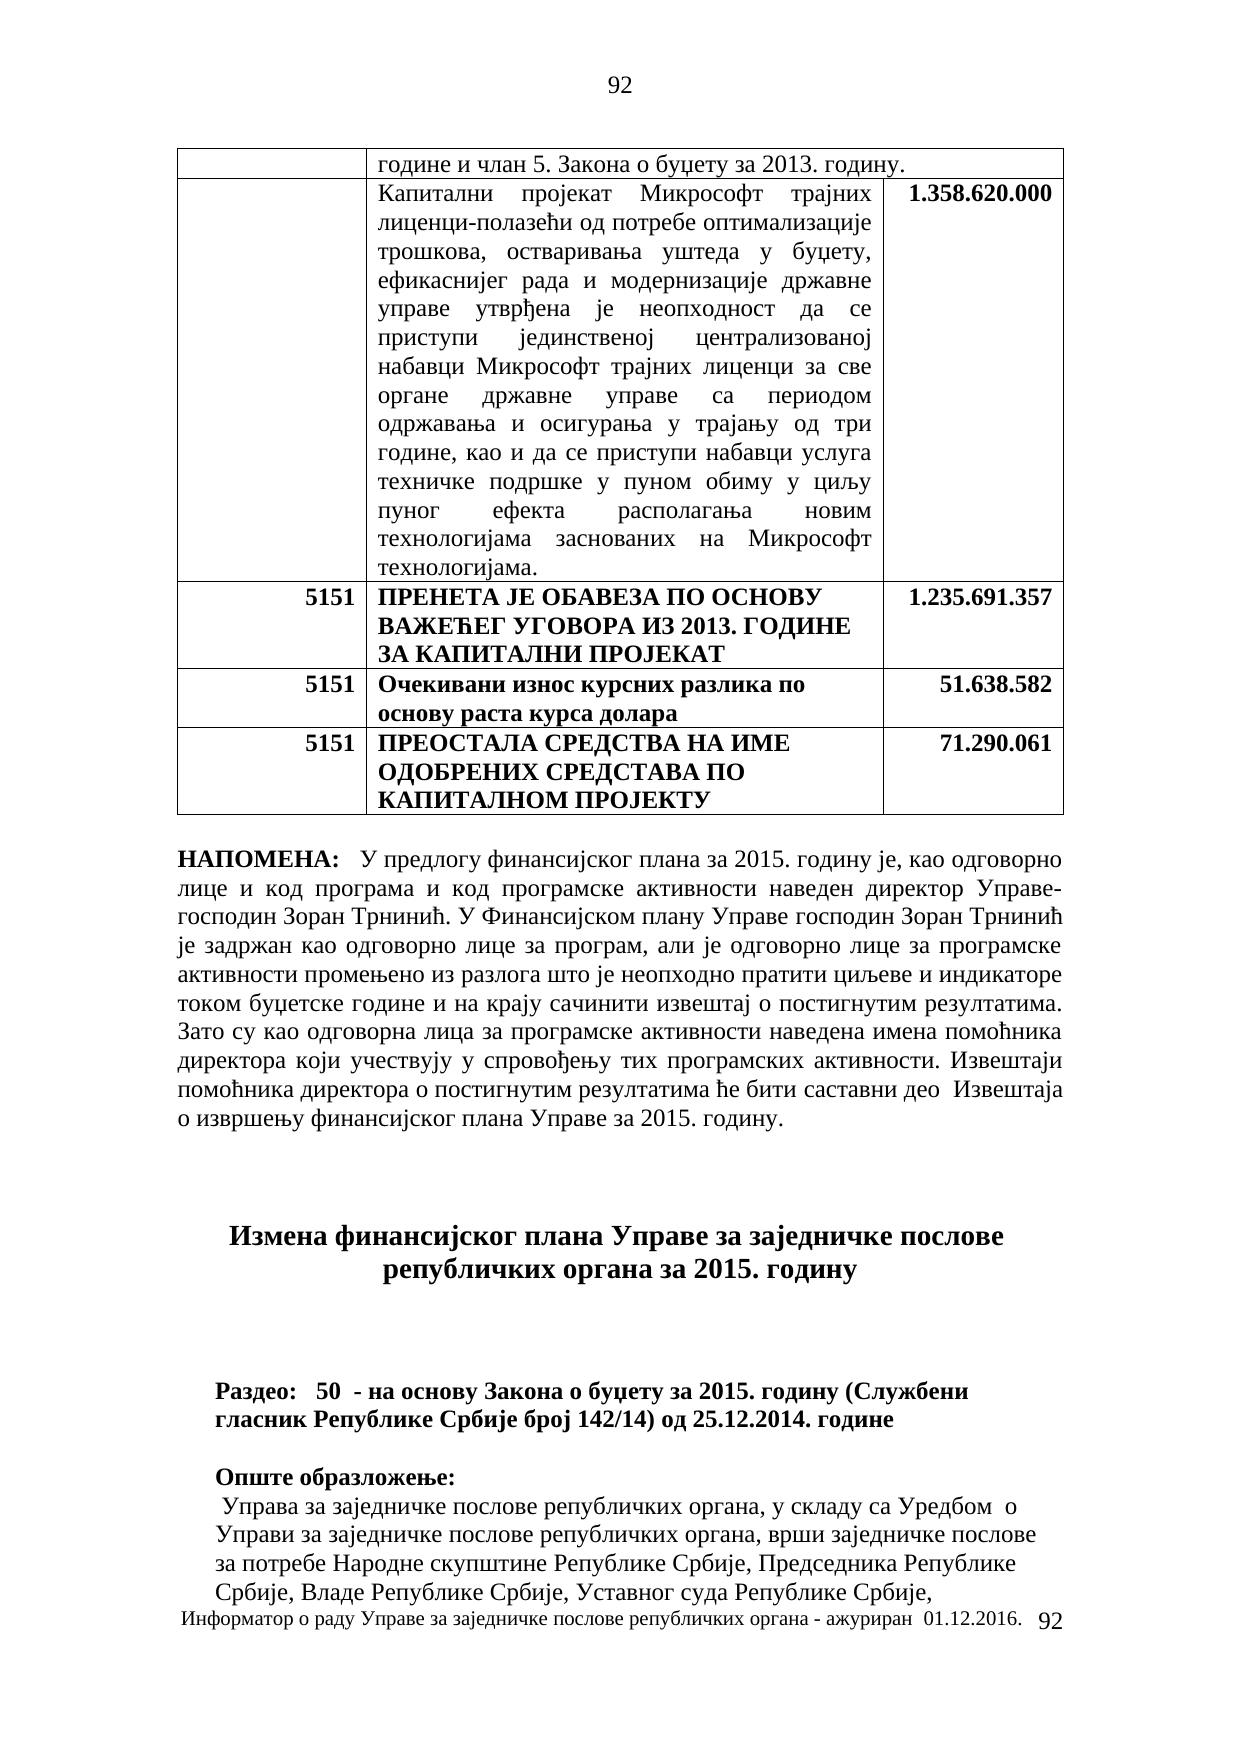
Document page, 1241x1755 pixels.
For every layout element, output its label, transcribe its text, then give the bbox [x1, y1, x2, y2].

table_cell 51.638.582 [884, 669, 1063, 727]
text Измена финансијског плана Управе за заједничке послове [177, 1218, 1063, 1251]
table_cell ПРЕНЕТА ЈЕ ОБАВЕЗА ПО ОСНОВУ ВАЖЕЋЕГ УГОВОРА ИЗ 2013. ГОДИНЕ ЗА КАПИТАЛНИ ПРОЈЕКАТ [367, 582, 883, 668]
text Раздео: 50 - на основу Закона о буџету за 2015. годину (Службени гласник Републике Србије број 142/14) од 25.12.2014. године Опште образложење: Управа за заједничке послове републичких органа, у складу са Уредбом о Управи за заједничке послове републичких органа, врши заједничке послове за потребе Народне скупштине Републике Србије, Председника Републике Србије, Владе Републике Србије, Уставног суда Републике Србије, [177, 1347, 1063, 1606]
table_cell ПРЕОСТАЛА СРЕДСТВА НА ИМЕ ОДОБРЕНИХ СРЕДСТАВА ПО КАПИТАЛНОМ ПРОЈЕКТУ [367, 728, 883, 814]
table_cell 5151 [178, 669, 366, 727]
text НАПОМЕНА: У предлогу финансијског плана за 2015. годину је, као одговорно лице и код програма и код програмске активности наведен директор Управе-господин Зоран Трнинић. У Финансијском плану Управе господин Зоран Трнинић је задржан као одговорно лице за програм, али је одговорно лице за програмске активности промењено из разлога што је неопходно пратити циљеве и индикаторе током буџетске године и на крају сачинити извештај о постигнутим резултатима. Зато су као одговорна лица за програмске активности наведена имена помоћника директора који учествују у спровођењу тих програмских активности. Извештаји помоћника директора о постигнутим резултатима ће бити саставни део Извештаја о извршењу финансијског плана Управе за 2015. годину. [177, 844, 1063, 1131]
table_cell године и члан 5. Закона о буџету за 2013. годину. [367, 149, 1063, 177]
table_cell 1.235.691.357 [884, 582, 1063, 668]
table_cell 5151 [178, 582, 366, 668]
table_cell Очекивани износ курсних разлика по основу раста курса долара [367, 669, 883, 727]
table_cell 71.290.061 [884, 728, 1063, 814]
table_cell [178, 179, 366, 581]
table_cell Капитални пројекат Микрософт трајних лиценци-полазећи од потребе оптимализације трошкова, остваривања уштеда у буџету, ефикаснијег рада и модернизације државне управе утврђена је неопходност да се приступи јединственој централизованој набавци Микрософт трајних лиценци за све органе државне управе са периодом одржавања и осигурања у трајању од три године, као и да се приступи набавци услуга техничке подршке у пуном обиму у циљу пуног ефекта располагања новим технологијама заснованих на Микрософт технологијама. [367, 179, 883, 581]
table_cell 5151 [178, 728, 366, 814]
table_cell 1.358.620.000 [884, 179, 1063, 581]
text републичких органа за 2015. годину [177, 1251, 1063, 1285]
table_cell [178, 149, 366, 177]
